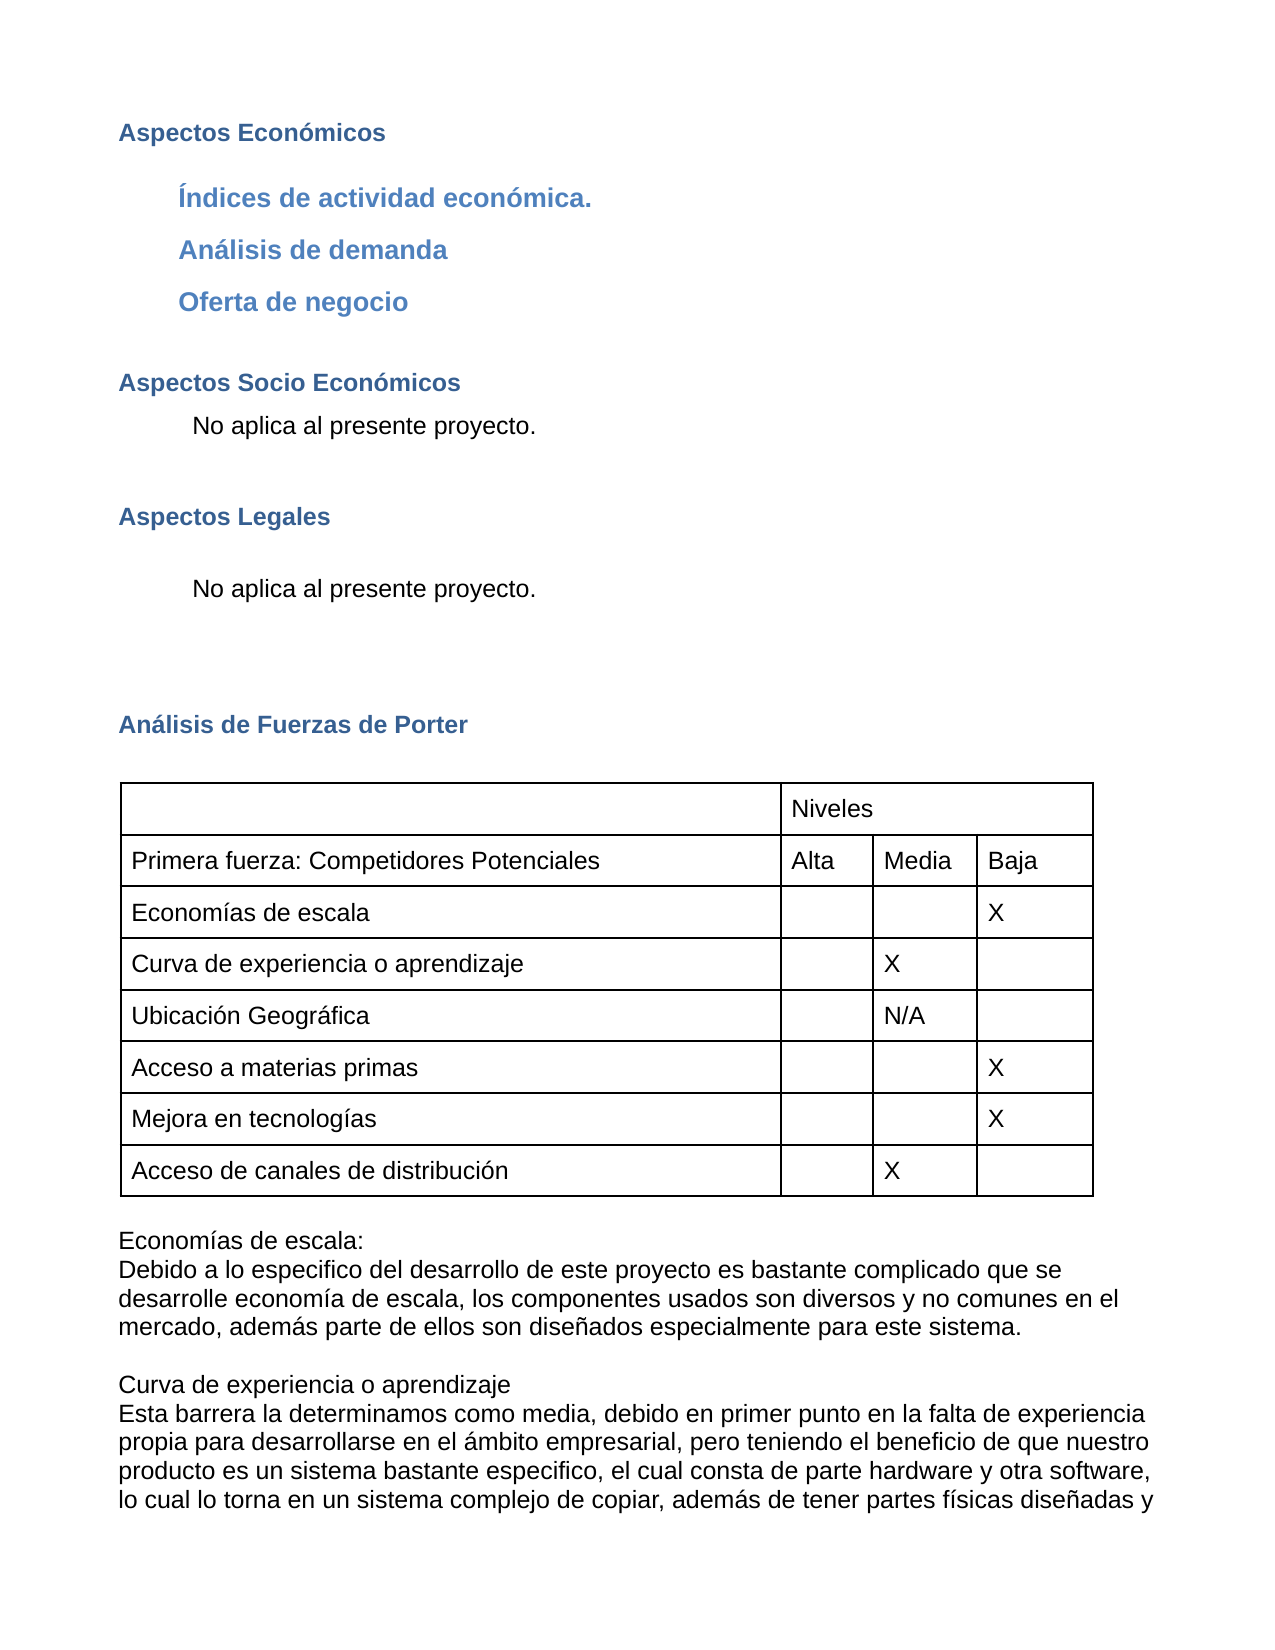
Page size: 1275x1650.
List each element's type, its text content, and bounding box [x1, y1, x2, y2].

table_cell [782, 1042, 872, 1092]
table_cell Acceso de canales de distribución [122, 1146, 780, 1195]
table_header [122, 784, 780, 833]
text Esta barrera la determinamos como media, debido en primer punto en la falta de experiencia propia para desarrollarse en el ámbito empresarial, pero teniendo el beneficio de que nuestro producto es un sistema bastante especifico, el cual consta de parte hardware y otra software, lo cual lo torna en un sistema complejo de copiar, además de tener partes físicas diseñadas y [118, 1398, 1157, 1513]
table_cell [782, 991, 872, 1040]
table_cell [978, 1146, 1092, 1195]
table_cell Baja [978, 836, 1092, 885]
table_cell [874, 887, 976, 937]
table_cell Curva de experiencia o aprendizaje [122, 939, 780, 988]
table_header Niveles [782, 784, 1092, 833]
subtitle Índices de actividad económica. [118, 182, 1157, 213]
table_cell X [978, 1094, 1092, 1143]
table_cell [782, 887, 872, 937]
table_cell [782, 1146, 872, 1195]
table_cell [782, 939, 872, 988]
table_cell [874, 1042, 976, 1092]
subtitle Aspectos Legales [118, 502, 1157, 531]
subtitle Oferta de negocio [118, 286, 1157, 317]
table_cell X [874, 1146, 976, 1195]
table_cell [874, 1094, 976, 1143]
text Economías de escala: [118, 1226, 1157, 1255]
text No aplica al presente proyecto. [118, 411, 1157, 439]
table_cell N/A [874, 991, 976, 1040]
table_cell [782, 1094, 872, 1143]
text Curva de experiencia o aprendizaje [118, 1370, 1157, 1398]
text No aplica al presente proyecto. [118, 574, 1157, 602]
text Debido a lo especifico del desarrollo de este proyecto es bastante complicado que se desarrolle economía de escala, los componentes usados son diversos y no comunes en el mercado, además parte de ellos son diseñados especialmente para este sistema. [118, 1255, 1157, 1341]
subtitle Análisis de Fuerzas de Porter [118, 710, 1157, 739]
table_cell Economías de escala [122, 887, 780, 937]
table_cell X [978, 887, 1092, 937]
table_cell Primera fuerza: Competidores Potenciales [122, 836, 780, 885]
table_cell Alta [782, 836, 872, 885]
table_cell X [874, 939, 976, 988]
table_cell Ubicación Geográfica [122, 991, 780, 1040]
subtitle Aspectos Económicos [118, 118, 1157, 147]
table_cell [978, 939, 1092, 988]
subtitle Análisis de demanda [118, 234, 1157, 265]
table_cell X [978, 1042, 1092, 1092]
subtitle Aspectos Socio Económicos [118, 367, 1157, 396]
table_cell Media [874, 836, 976, 885]
table_cell Mejora en tecnologías [122, 1094, 780, 1143]
table_cell [978, 991, 1092, 1040]
table_cell Acceso a materias primas [122, 1042, 780, 1092]
